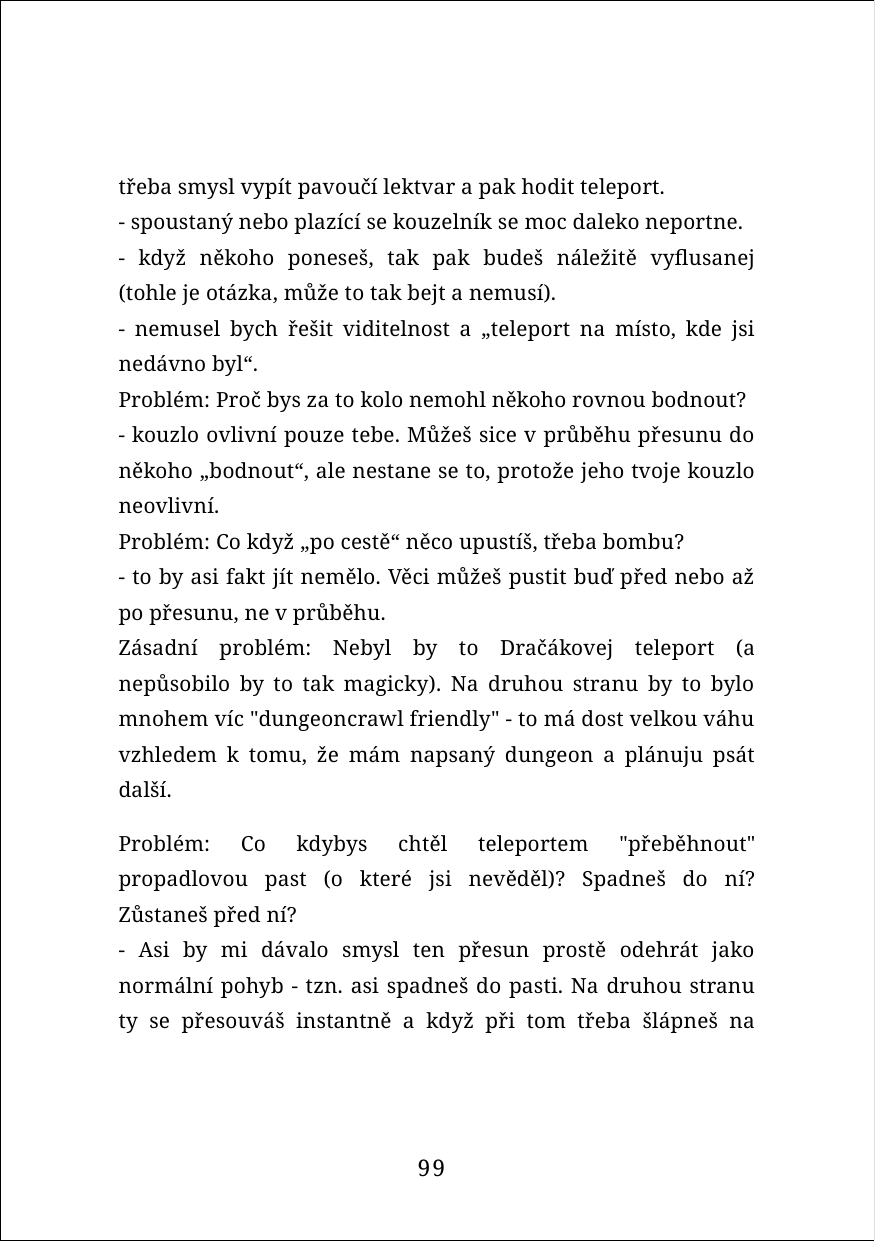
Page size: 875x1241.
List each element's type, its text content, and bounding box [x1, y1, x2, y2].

text Problém: Co kdybys chtěl teleportem "přeběhnout" propadlovou past (o které jsi nevěděl)? Spadneš do ní? Zůstaneš před ní? - Asi by mi dávalo smysl ten přesun prostě odehrát jako normální pohyb - tzn. asi spadneš do pasti. Na druhou stranu ty se přesouváš instantně a když při tom třeba šlápneš na [118, 829, 756, 1035]
text třeba smysl vypít pavoučí lektvar a pak hodit teleport. - spoustaný nebo plazící se kouzelník se moc daleko neportne. - když někoho poneseš, tak pak budeš náležitě vyflusanej (tohle je otázka, může to tak bejt a nemusí). - nemusel bych řešit viditelnost a „teleport na místo, kde jsi nedávno byl“. Problém: Proč bys za to kolo nemohl někoho rovnou bodnout? - kouzlo ovlivní pouze tebe. Můžeš sice v průběhu přesunu do někoho „bodnout“, ale nestane se to, protože jeho tvoje kouzlo neovlivní. Problém: Co když „po cestě“ něco upustíš, třeba bombu? - to by asi fakt jít nemělo. Věci můžeš pustit buď před nebo až po přesunu, ne v průběhu. Zásadní problém: Nebyl by to Dračákovej teleport (a nepůsobilo by to tak magicky). Na druhou stranu by to bylo mnohem víc "dungeoncrawl friendly" - to má dost velkou váhu vzhledem k tomu, že mám napsaný dungeon a plánuju psát další. [118, 172, 756, 804]
